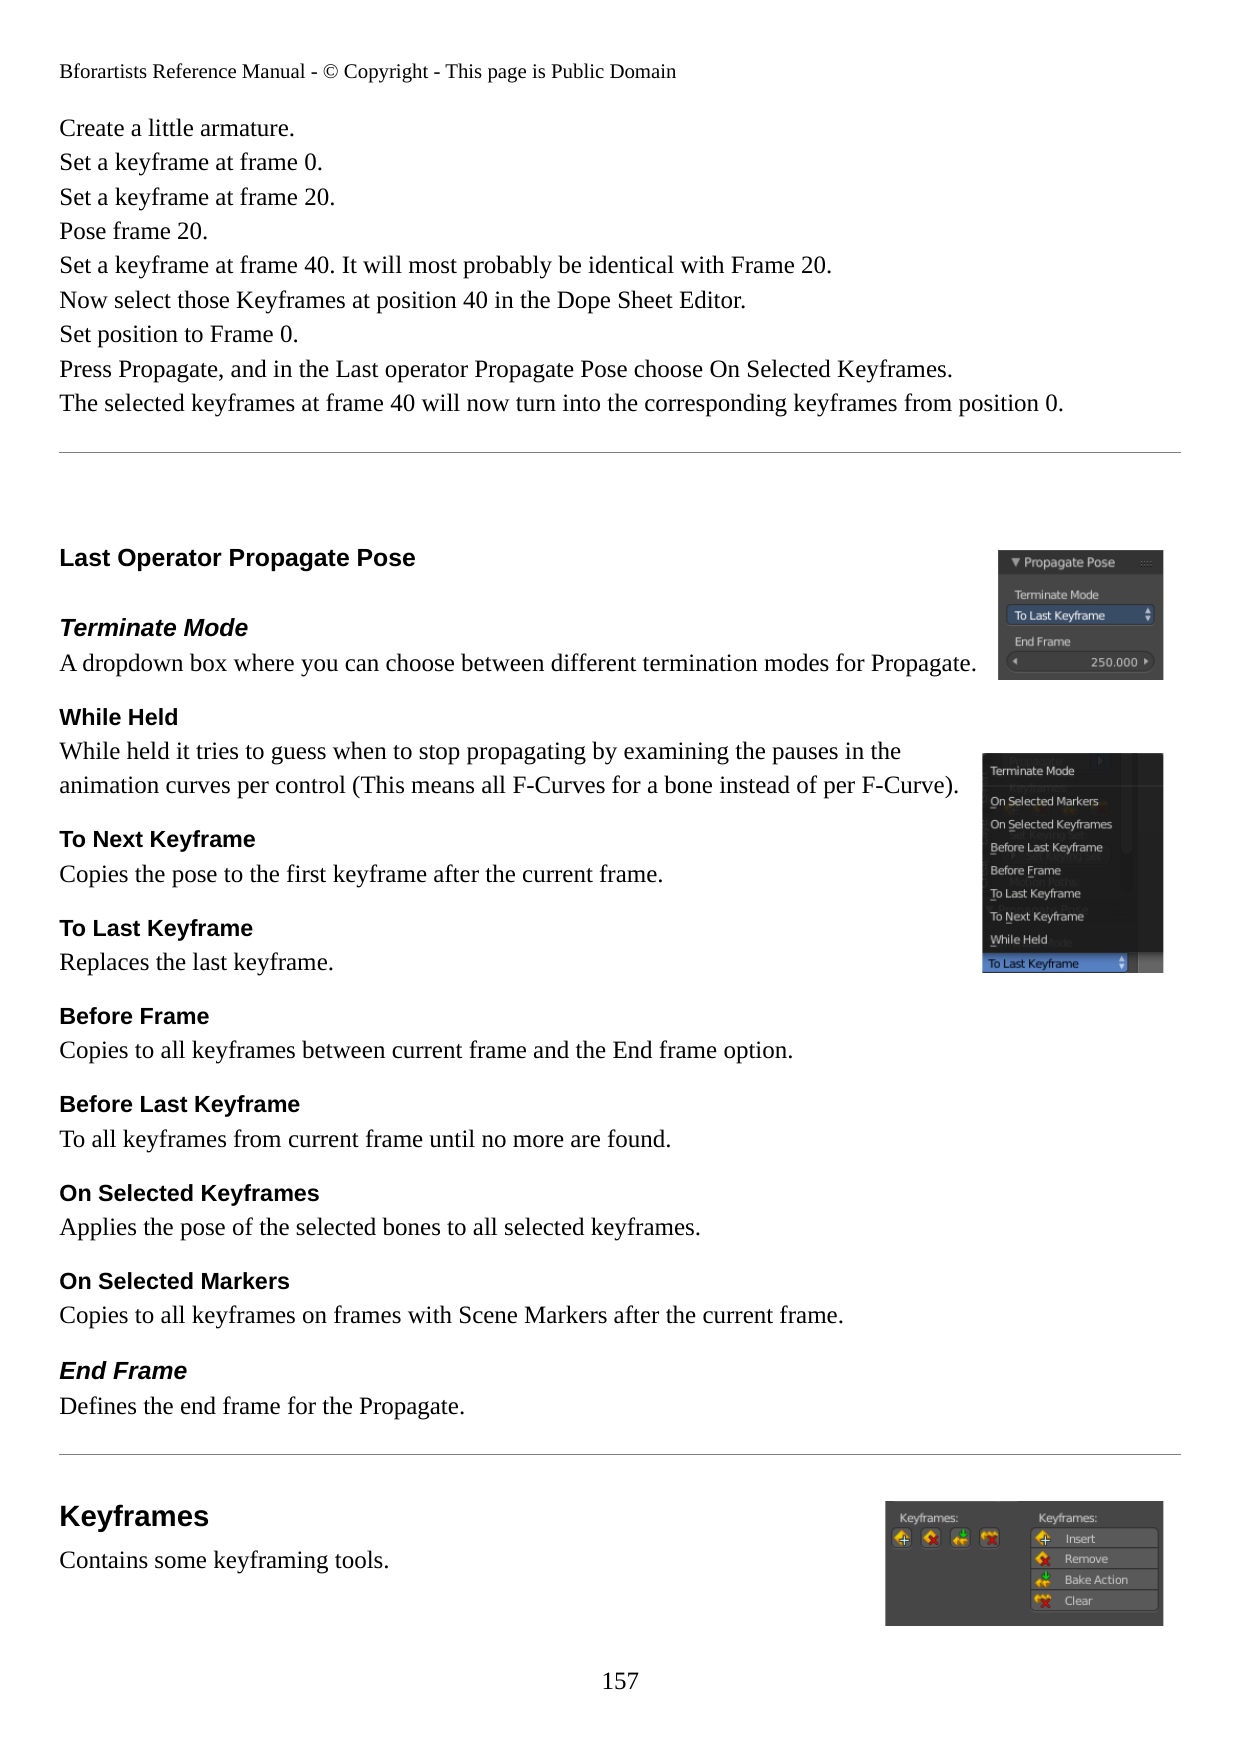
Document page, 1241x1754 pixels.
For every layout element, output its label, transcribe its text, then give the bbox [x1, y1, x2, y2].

picture [998, 550, 1164, 680]
picture [982, 753, 1164, 973]
text Contains some keyframing tools. [59, 1545, 885, 1573]
text Applies the pose of the selected bones to all selected keyframes. [59, 1212, 1181, 1241]
subtitle [1164, 826, 1181, 853]
subtitle Before Frame [59, 1003, 1181, 1029]
text To all keyframes from current frame until no more are found. [59, 1124, 1181, 1153]
subtitle Keyframes [59, 1498, 1181, 1532]
subtitle Before Last Keyframe [59, 1091, 1181, 1118]
subtitle To Next Keyframe [59, 826, 982, 853]
text Replaces the last keyframe. [59, 947, 1181, 976]
text While held it tries to guess when to stop propagating by examining the pauses in the animation curves per control (This means all F-Curves for a bone instead of per F-Curve). [59, 736, 1181, 799]
text A dropdown box where you can choose between different termination modes for Propagate. [59, 648, 998, 677]
subtitle [1164, 613, 1181, 642]
subtitle [1164, 914, 1181, 941]
subtitle Last Operator Propagate Pose [59, 543, 1181, 572]
text Copies the pose to the first keyframe after the current frame. [59, 859, 982, 888]
subtitle On Selected Keyframes [59, 1179, 1181, 1206]
picture [885, 1501, 1164, 1626]
subtitle While Held [59, 703, 1181, 730]
text Create a little armature. Set a keyframe at frame 0. Set a keyframe at frame 20. Pose frame 20. Set a keyframe at frame 40. It will most probably be identical with Frame 20. Now select those Keyframes at position 40 in the Dope Sheet Editor. Set position to Frame 0. Press Propagate, and in the Last operator Propagate Pose choose On Selected Keyframes. The selected keyframes at frame 40 will now turn into the corresponding keyframes from position 0. [59, 113, 1181, 417]
text Defines the end frame for the Propagate. [59, 1391, 1181, 1419]
subtitle End Frame [59, 1356, 1181, 1384]
subtitle Terminate Mode [59, 613, 998, 642]
subtitle On Selected Markers [59, 1268, 1181, 1294]
subtitle To Last Keyframe [59, 914, 982, 941]
text Copies to all keyframes on frames with Scene Markers after the current frame. [59, 1301, 1181, 1329]
text Copies to all keyframes between current frame and the End frame option. [59, 1036, 1181, 1064]
